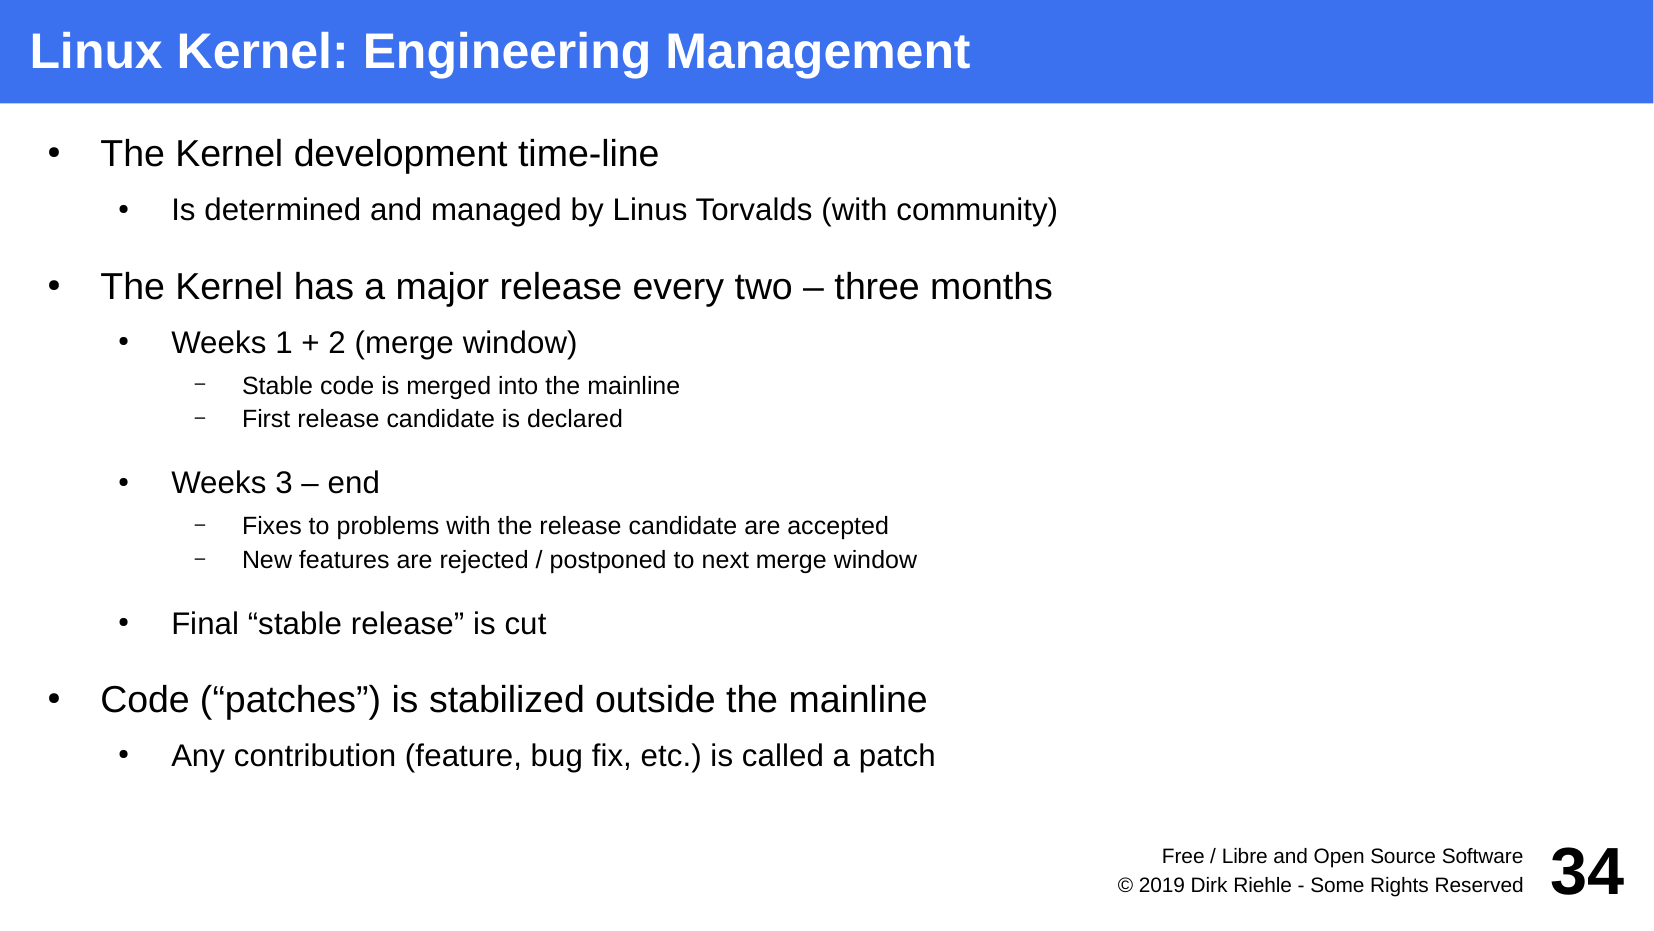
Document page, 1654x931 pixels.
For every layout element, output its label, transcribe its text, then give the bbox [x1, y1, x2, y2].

list The Kernel development time-line Is determined and managed by Linus Torvalds (with community) The Kernel has a major release every two – three months Weeks 1 + 2 (merge window) Stable code is merged into the mainline First release candidate is declared Weeks 3 – end Fixes to problems with the release candidate are accepted New features are rejected / postponed to next merge window Final “stable release” is cut Code (“patches”) is stabilized outside the mainline Any contribution (feature, bug fix, etc.) is called a patch [29, 132, 1625, 813]
title Linux Kernel: Engineering Management [0, 0, 1654, 104]
